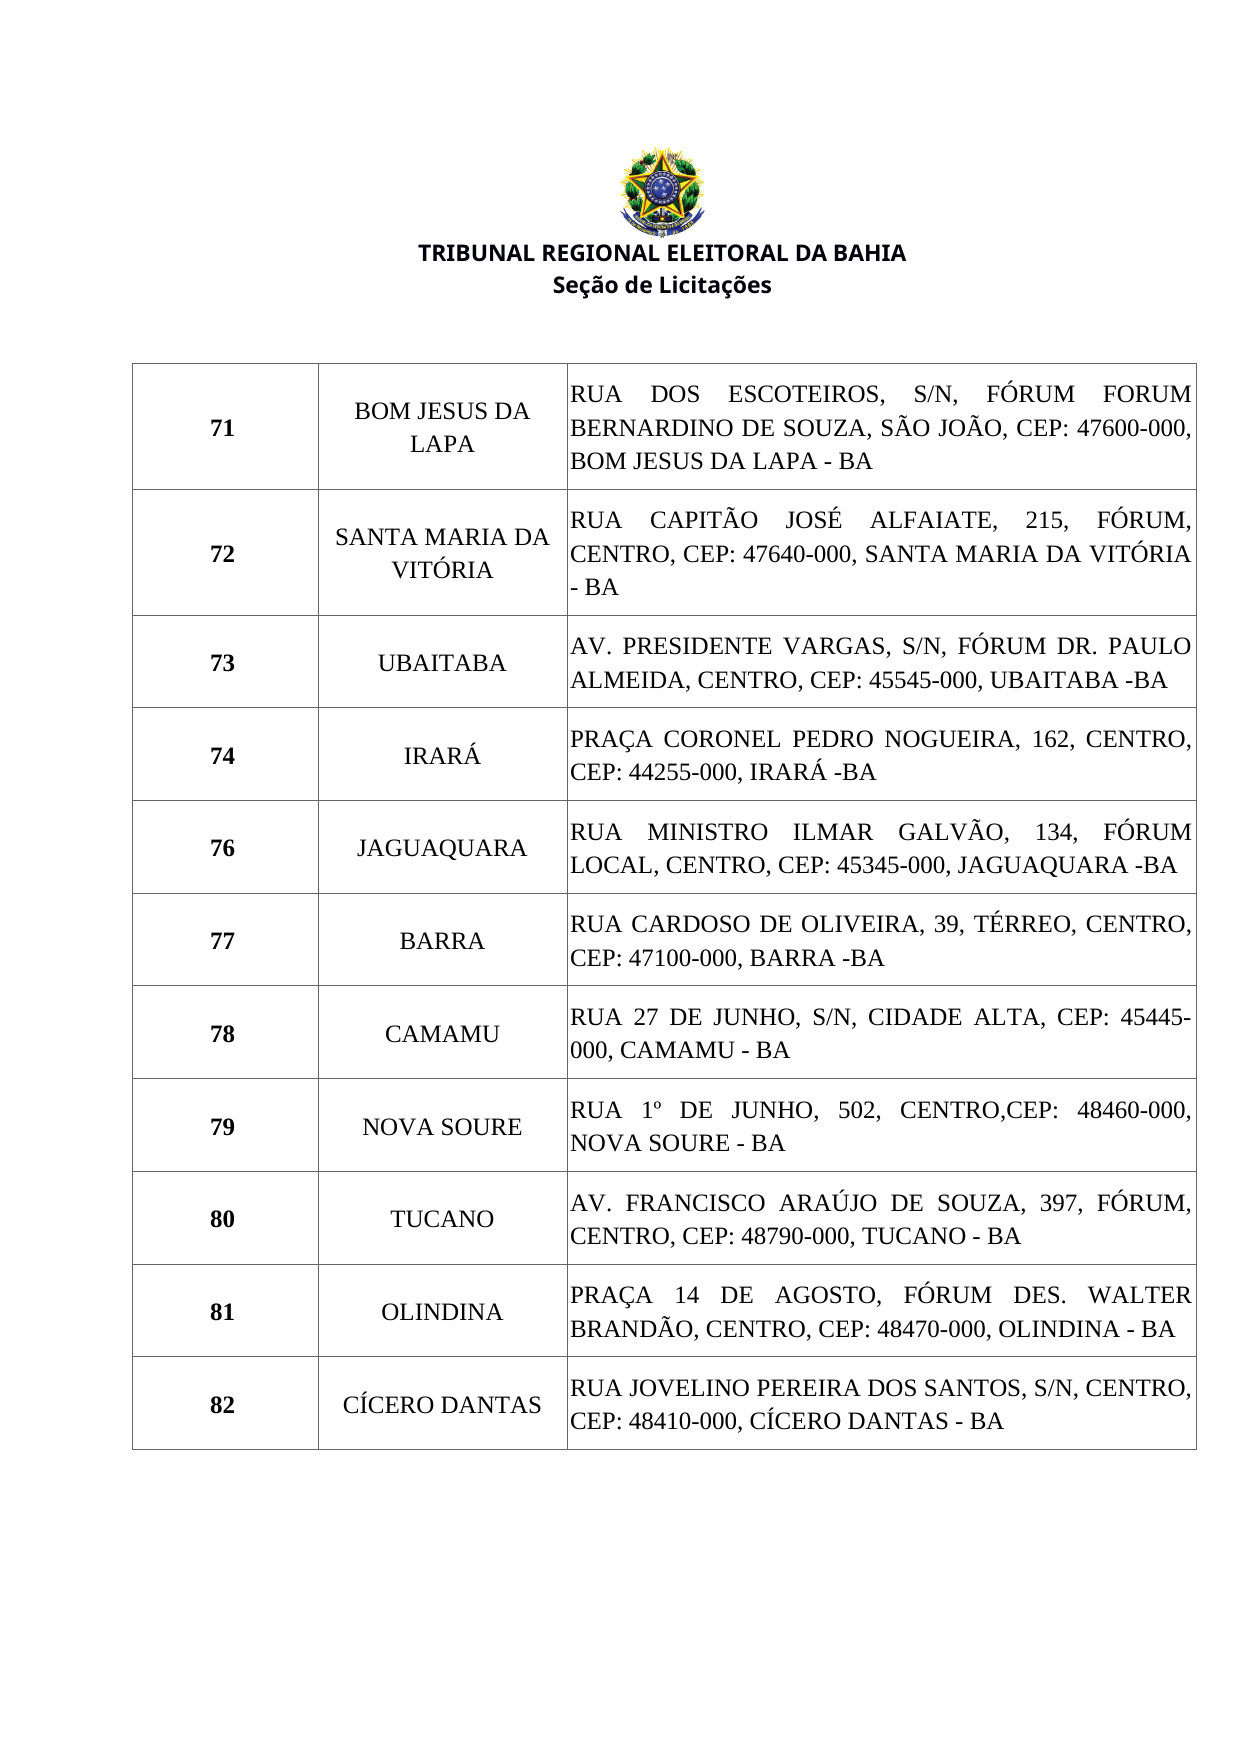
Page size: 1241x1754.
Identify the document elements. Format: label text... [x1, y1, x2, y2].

table_cell NOVA SOURE [319, 1079, 567, 1171]
table_cell JAGUAQUARA [319, 801, 567, 893]
table_cell 82 [133, 1357, 318, 1449]
table_cell 81 [133, 1265, 318, 1356]
table_cell TUCANO [319, 1172, 567, 1263]
table_cell 80 [133, 1172, 318, 1263]
table_cell 76 [133, 801, 318, 893]
table_cell AV. PRESIDENTE VARGAS, S/N, FÓRUM DR. PAULO ALMEIDA, CENTRO, CEP: 45545-000, UBAITABA -BA [568, 616, 1196, 707]
table_cell RUA CAPITÃO JOSÉ ALFAIATE, 215, FÓRUM, CENTRO, CEP: 47640-000, SANTA MARIA DA VITÓRIA - BA [568, 490, 1196, 614]
table_cell 78 [133, 986, 318, 1078]
table_cell 73 [133, 616, 318, 707]
table_cell RUA 1º DE JUNHO, 502, CENTRO,CEP: 48460-000, NOVA SOURE - BA [568, 1079, 1196, 1171]
table_cell 72 [133, 490, 318, 614]
table_cell PRAÇA 14 DE AGOSTO, FÓRUM DES. WALTER BRANDÃO, CENTRO, CEP: 48470-000, OLINDINA - BA [568, 1265, 1196, 1356]
table_cell CAMAMU [319, 986, 567, 1078]
table_cell BOM JESUS DA LAPA [319, 364, 567, 488]
table_cell RUA JOVELINO PEREIRA DOS SANTOS, S/N, CENTRO, CEP: 48410-000, CÍCERO DANTAS - BA [568, 1357, 1196, 1449]
table_cell SANTA MARIA DA VITÓRIA [319, 490, 567, 614]
table_cell RUA MINISTRO ILMAR GALVÃO, 134, FÓRUM LOCAL, CENTRO, CEP: 45345-000, JAGUAQUARA -BA [568, 801, 1196, 893]
table_cell RUA 27 DE JUNHO, S/N, CIDADE ALTA, CEP: 45445-000, CAMAMU - BA [568, 986, 1196, 1078]
table_cell 71 [133, 364, 318, 488]
table_cell UBAITABA [319, 616, 567, 707]
table_cell 77 [133, 894, 318, 985]
table_cell RUA CARDOSO DE OLIVEIRA, 39, TÉRREO, CENTRO, CEP: 47100-000, BARRA -BA [568, 894, 1196, 985]
table_cell CÍCERO DANTAS [319, 1357, 567, 1449]
table_cell IRARÁ [319, 708, 567, 800]
table_cell OLINDINA [319, 1265, 567, 1356]
table_cell 74 [133, 708, 318, 800]
table_cell PRAÇA CORONEL PEDRO NOGUEIRA, 162, CENTRO, CEP: 44255-000, IRARÁ -BA [568, 708, 1196, 800]
table_cell AV. FRANCISCO ARAÚJO DE SOUZA, 397, FÓRUM, CENTRO, CEP: 48790-000, TUCANO - BA [568, 1172, 1196, 1263]
table_cell 79 [133, 1079, 318, 1171]
table_cell BARRA [319, 894, 567, 985]
table_cell RUA DOS ESCOTEIROS, S/N, FÓRUM FORUM BERNARDINO DE SOUZA, SÃO JOÃO, CEP: 47600-000, BOM JESUS DA LAPA - BA [568, 364, 1196, 488]
